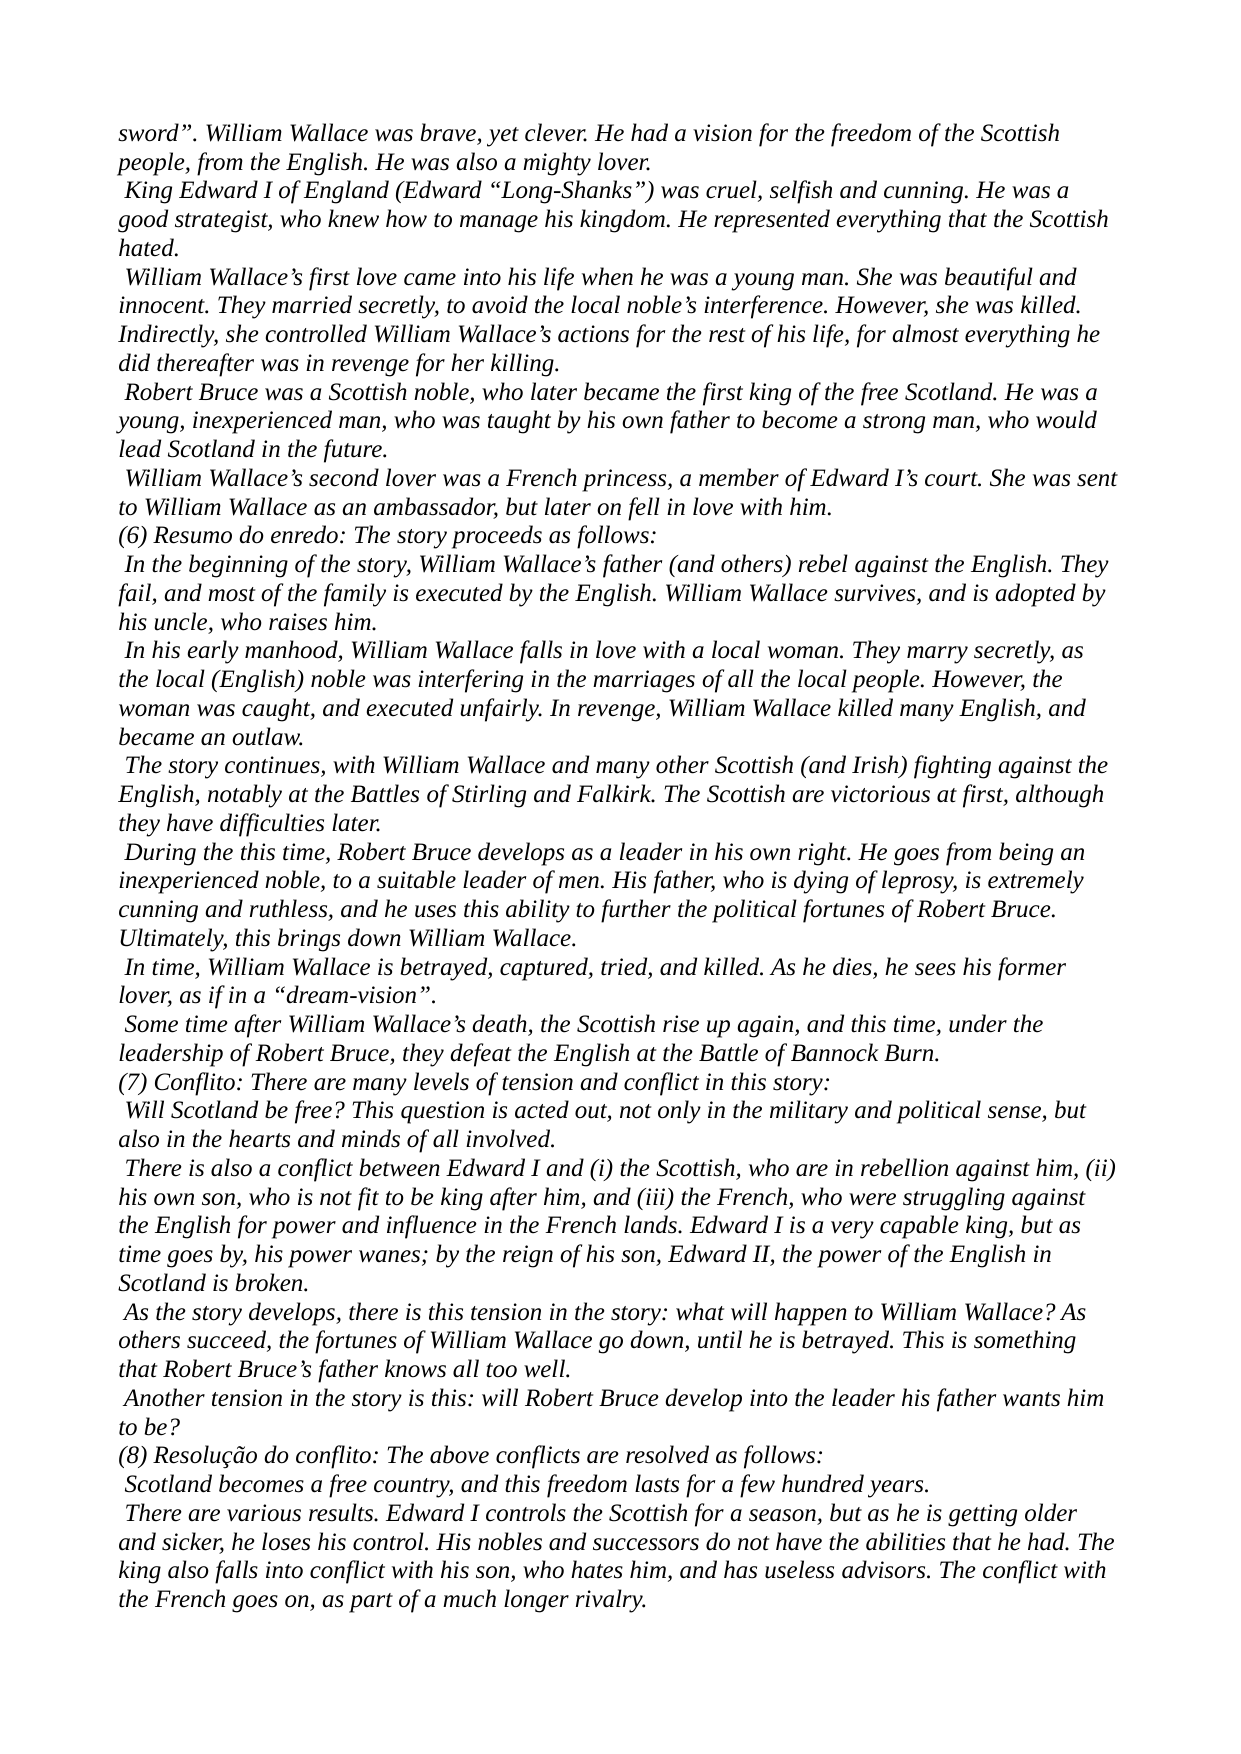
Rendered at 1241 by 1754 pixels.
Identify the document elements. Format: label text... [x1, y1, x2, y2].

list sword”. William Wallace was brave, yet clever. He had a vision for the freedom of the Scottish people, from the English. He was also a mighty lover. King Edward I of England (Edward “Long-Shanks”) was cruel, selfish and cunning. He was a good strategist, who knew how to manage his kingdom. He represented everything that the Scottish hated. William Wallace’s first love came into his life when he was a young man. She was beautiful and innocent. They married secretly, to avoid the local noble’s interference. However, she was killed. Indirectly, she controlled William Wallace’s actions for the rest of his life, for almost everything he did thereafter was in revenge for her killing. Robert Bruce was a Scottish noble, who later became the first king of the free Scotland. He was a young, inexperienced man, who was taught by his own father to become a strong man, who would lead Scotland in the future. William Wallace’s second lover was a French princess, a member of Edward I’s court. She was sent to William Wallace as an ambassador, but later on fell in love with him. (6) Resumo do enredo: The story proceeds as follows: In the beginning of the story, William Wallace’s father (and others) rebel against the English. They fail, and most of the family is executed by the English. William Wallace survives, and is adopted by his uncle, who raises him. In his early manhood, William Wallace falls in love with a local woman. They marry secretly, as the local (English) noble was interfering in the marriages of all the local people. However, the woman was caught, and executed unfairly. In revenge, William Wallace killed many English, and became an outlaw. The story continues, with William Wallace and many other Scottish (and Irish) fighting against the English, notably at the Battles of Stirling and Falkirk. The Scottish are victorious at first, although they have difficulties later. During the this time, Robert Bruce develops as a leader in his own right. He goes from being an inexperienced noble, to a suitable leader of men. His father, who is dying of leprosy, is extremely cunning and ruthless, and he uses this ability to further the political fortunes of Robert Bruce. Ultimately, this brings down William Wallace. In time, William Wallace is betrayed, captured, tried, and killed. As he dies, he sees his former lover, as if in a “dream-vision”. Some time after William Wallace’s death, the Scottish rise up again, and this time, under the leadership of Robert Bruce, they defeat the English at the Battle of Bannock Burn. (7) Conflito: There are many levels of tension and conflict in this story: Will Scotland be free? This question is acted out, not only in the military and political sense, but also in the hearts and minds of all involved. There is also a conflict between Edward I and (i) the Scottish, who are in rebellion against him, (ii) his own son, who is not fit to be king after him, and (iii) the French, who were struggling against the English for power and influence in the French lands. Edward I is a very capable king, but as time goes by, his power wanes; by the reign of his son, Edward II, the power of the English in Scotland is broken. As the story develops, there is this tension in the story: what will happen to William Wallace? As others succeed, the fortunes of William Wallace go down, until he is betrayed. This is something that Robert Bruce’s father knows all too well. Another tension in the story is this: will Robert Bruce develop into the leader his father wants him to be? (8) Resolução do conflito: The above conflicts are resolved as follows: Scotland becomes a free country, and this freedom lasts for a few hundred years. There are various results. Edward I controls the Scottish for a season, but as he is getting older and sicker, he loses his control. His nobles and successors do not have the abilities that he had. The king also falls into conflict with his son, who hates him, and has useless advisors. The conflict with the French goes on, as part of a much longer rivalry. [118, 118, 1122, 1613]
